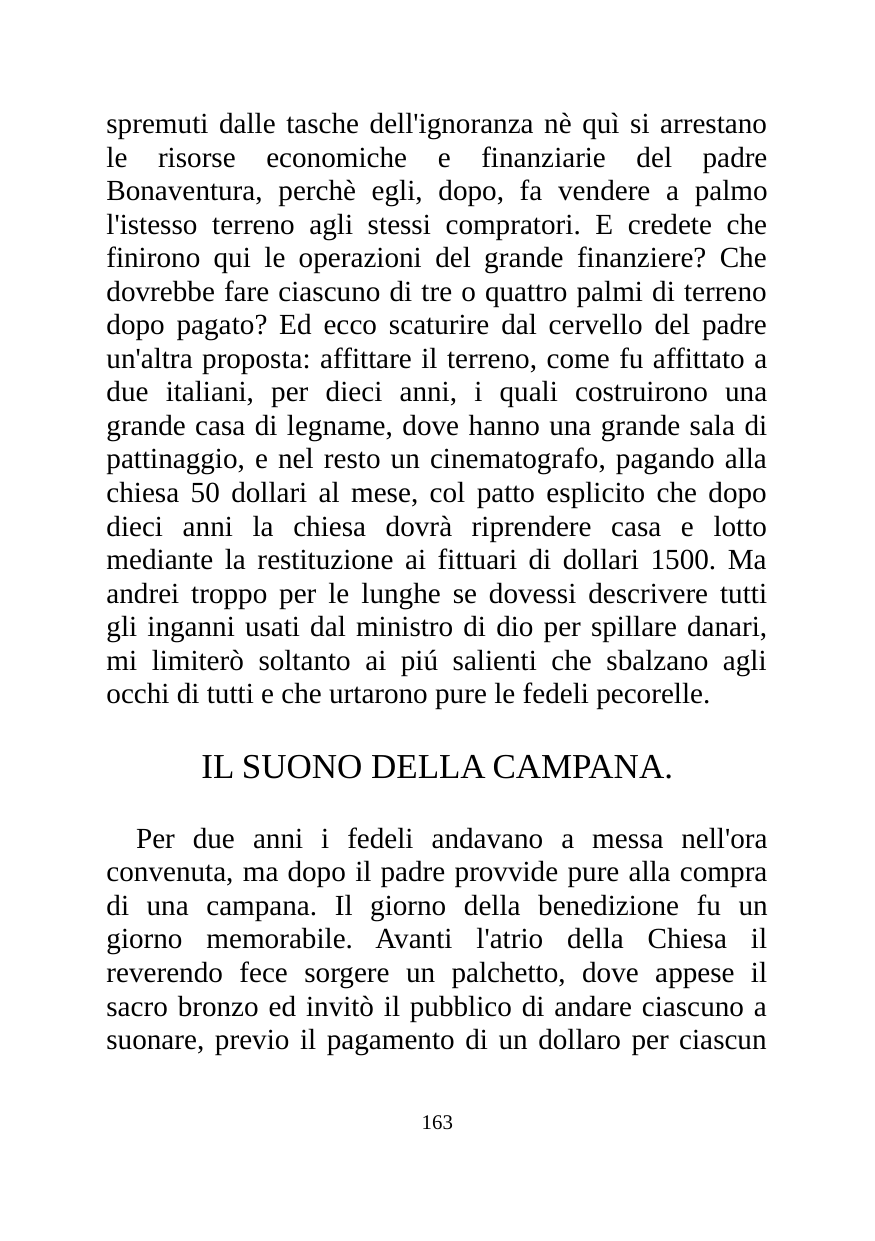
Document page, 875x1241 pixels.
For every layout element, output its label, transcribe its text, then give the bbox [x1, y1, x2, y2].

text spremuti dalle tasche dell'ignoranza nè quì si arrestano le risorse economiche e finanziarie del padre Bonaventura, perchè egli, dopo, fa vendere a palmo l'istesso terreno agli stessi compratori. E credete che finirono qui le operazioni del grande finanziere? Che dovrebbe fare ciascuno di tre o quattro palmi di terreno dopo pagato? Ed ecco scaturire dal cervello del padre un'altra proposta: affittare il terreno, come fu affittato a due italiani, per dieci anni, i quali costruirono una grande casa di legname, dove hanno una grande sala di pattinaggio, e nel resto un cinematografo, pagando alla chiesa 50 dollari al mese, col patto esplicito che dopo dieci anni la chiesa dovrà riprendere casa e lotto mediante la restituzione ai fittuari di dollari 1500. Ma andrei troppo per le lunghe se dovessi descrivere tutti gli inganni usati dal ministro di dio per spillare danari, mi limiterò soltanto ai piú salienti che sbalzano agli occhi di tutti e che urtarono pure le fedeli pecorelle. [106, 106, 768, 710]
text Per due anni i fedeli andavano a messa nell'ora convenuta, ma dopo il padre provvide pure alla compra di una campana. Il giorno della benedizione fu un giorno memorabile. Avanti l'atrio della Chiesa il reverendo fece sorgere un palchetto, dove appese il sacro bronzo ed invitò il pubblico di andare ciascuno a suonare, previo il pagamento di un dollaro per ciascun [106, 821, 768, 1056]
subtitle IL SUONO DELLA CAMPANA. [106, 745, 768, 786]
